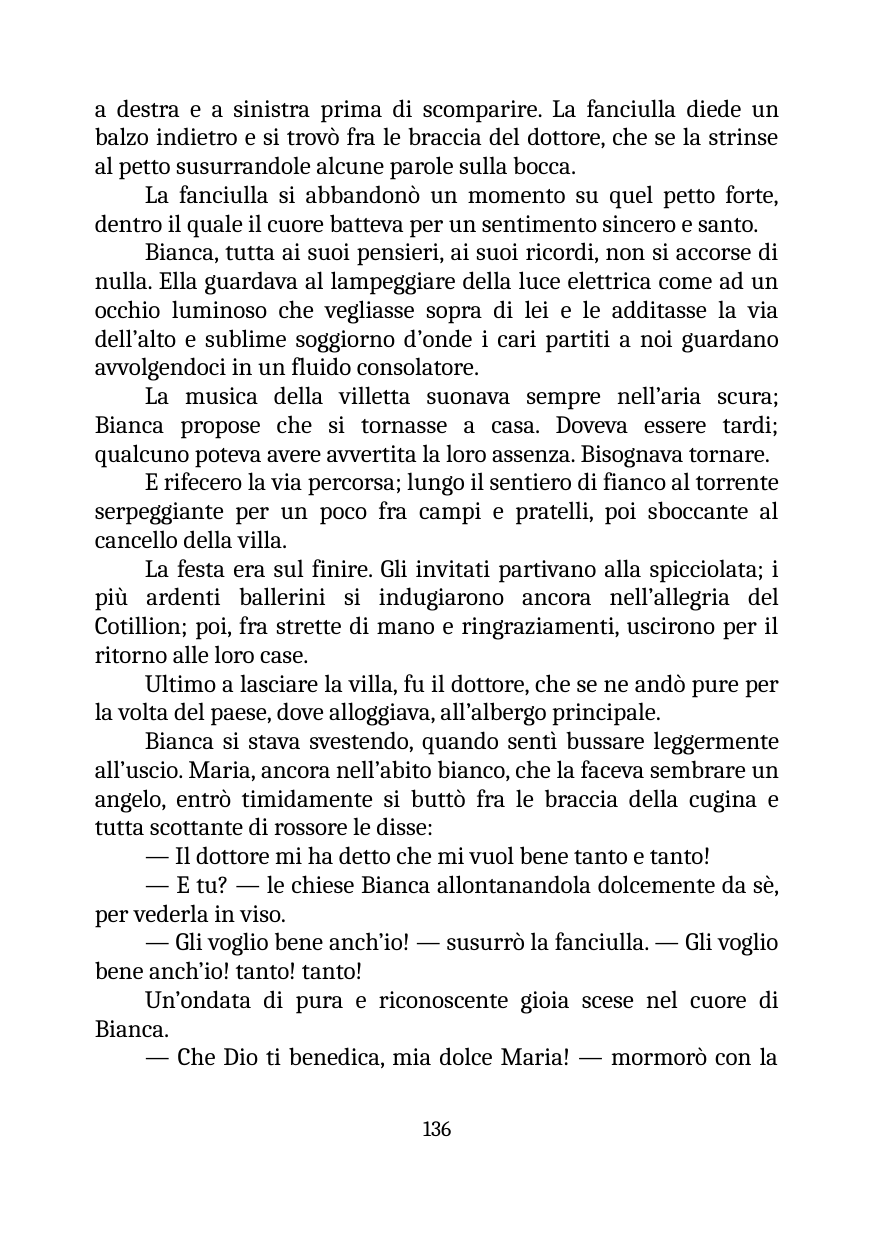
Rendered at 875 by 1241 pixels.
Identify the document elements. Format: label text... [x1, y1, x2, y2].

text La musica della villetta suonava sempre nell’aria scura; Bianca propose che si tornasse a casa. Doveva essere tardi; qualcuno poteva avere avvertita la loro assenza. Bisognava tornare. [94, 382, 779, 468]
text — Gli voglio bene anch’io! — susurrò la fanciulla. — Gli voglio bene anch’io! tanto! tanto! [94, 928, 779, 986]
text La festa era sul finire. Gli invitati partivano alla spicciolata; i più ardenti ballerini si indugiarono ancora nell’allegria del Cotillion; poi, fra strette di mano e ringraziamenti, uscirono per il ritorno alle loro case. [94, 554, 779, 669]
text — Che Dio ti benedica, mia dolce Maria! — mormorò con la [94, 1043, 779, 1072]
text Ultimo a lasciare la villa, fu il dottore, che se ne andò pure per la volta del paese, dove alloggiava, all’albergo principale. [94, 669, 779, 727]
text E rifecero la via percorsa; lungo il sentiero di fianco al torrente serpeggiante per un poco fra campi e pratelli, poi sboccante al cancello della villa. [94, 468, 779, 554]
text La fanciulla si abbandonò un momento su quel petto forte, dentro il quale il cuore batteva per un sentimento sincero e santo. [94, 181, 779, 238]
text Bianca si stava svestendo, quando sentì bussare leggermente all’uscio. Maria, ancora nell’abito bianco, che la faceva sembrare un angelo, entrò timidamente si buttò fra le braccia della cugina e tutta scottante di rossore le disse: [94, 727, 779, 842]
text Bianca, tutta ai suoi pensieri, ai suoi ricordi, non si accorse di nulla. Ella guardava al lampeggiare della luce elettrica come ad un occhio luminoso che vegliasse sopra di lei e le additasse la via dell’alto e sublime soggiorno d’onde i cari partiti a noi guardano avvolgendoci in un fluido consolatore. [94, 238, 779, 382]
text — Il dottore mi ha detto che mi vuol bene tanto e tanto! [94, 842, 779, 871]
text Un’ondata di pura e riconoscente gioia scese nel cuore di Bianca. [94, 986, 779, 1043]
text — E tu? — le chiese Bianca allontanandola dolcemente da sè, per vederla in viso. [94, 871, 779, 928]
text a destra e a sinistra prima di scomparire. La fanciulla diede un balzo indietro e si trovò fra le braccia del dottore, che se la strinse al petto susurrandole alcune parole sulla bocca. [94, 94, 779, 181]
